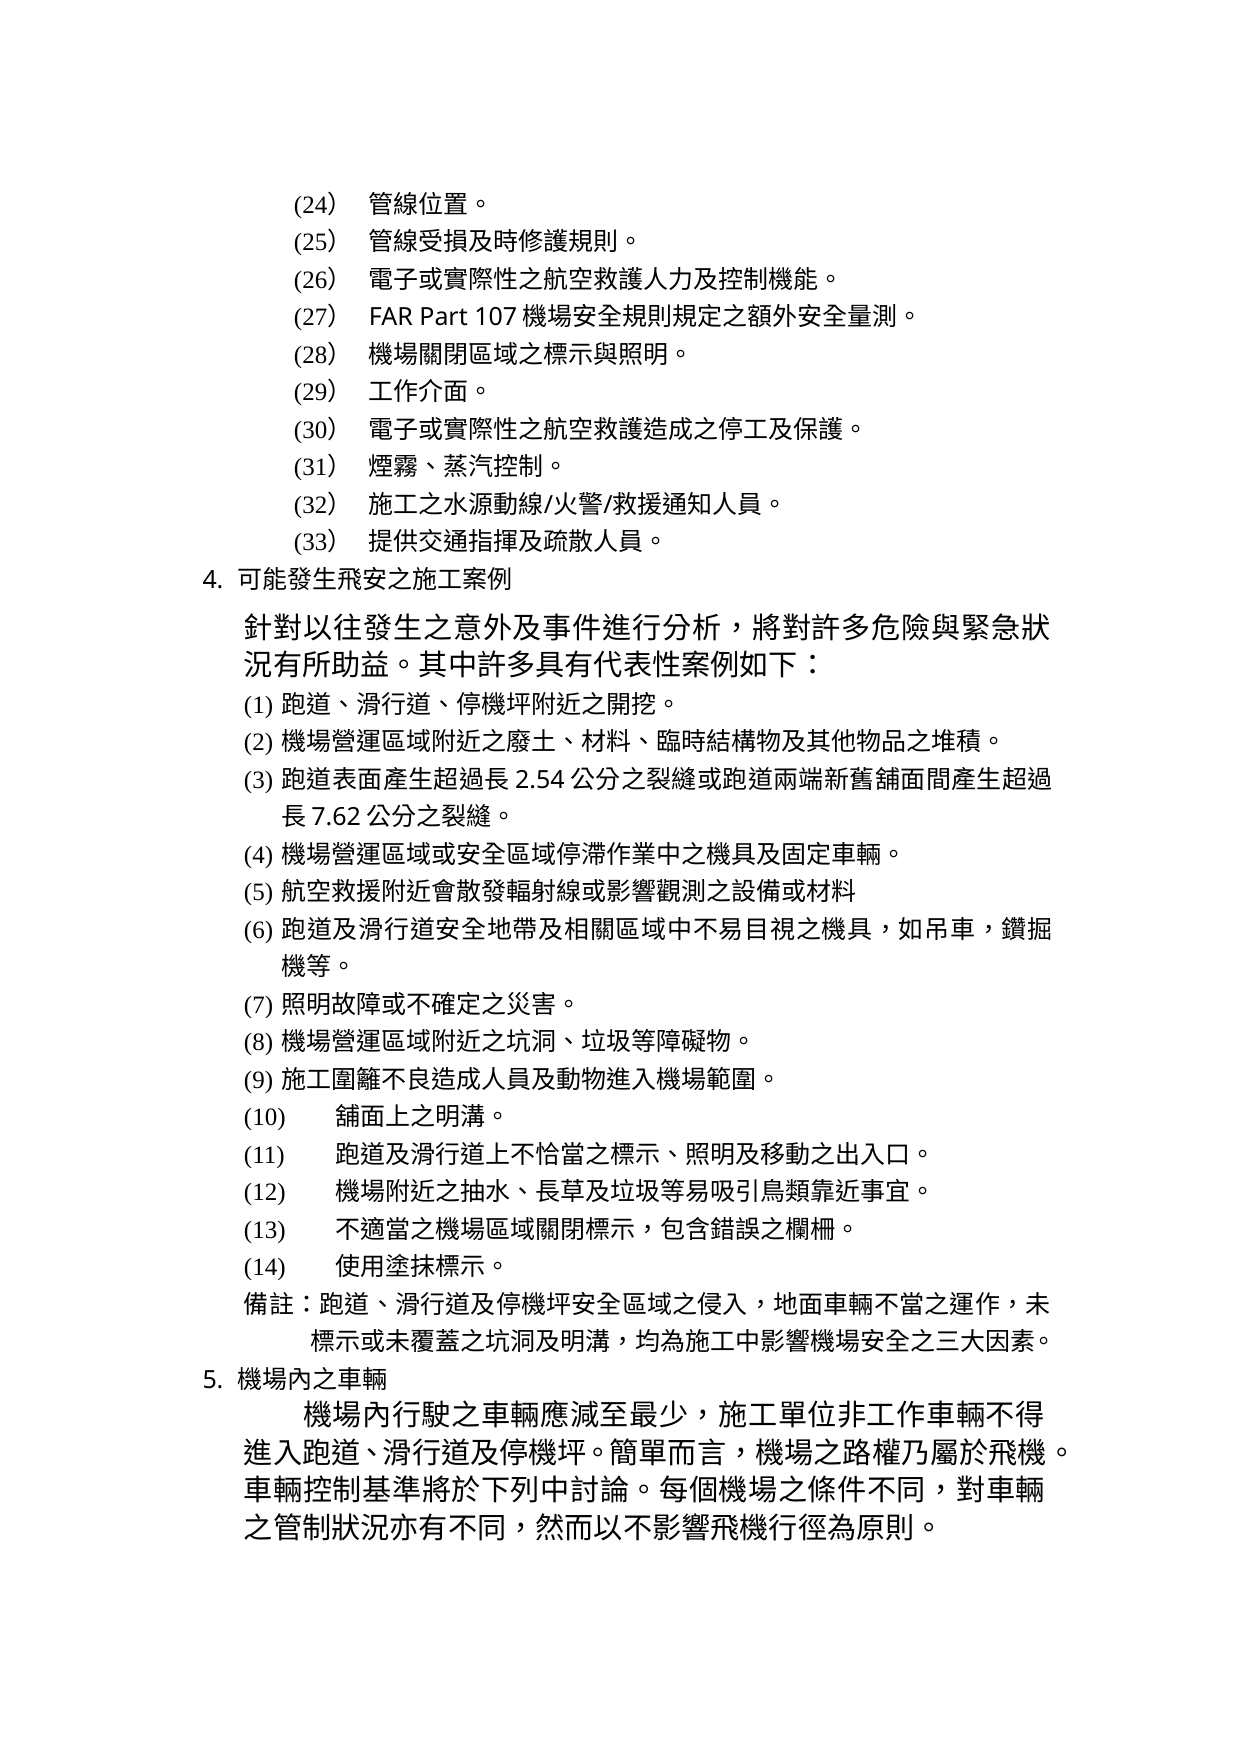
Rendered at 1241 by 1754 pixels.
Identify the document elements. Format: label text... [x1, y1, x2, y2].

list FAR Part 107機場安全規則規定之額外安全量測。 [294, 296, 1053, 333]
list 跑道表面產生超過長2.54公分之裂縫或跑道兩端新舊舖面間產生超過長7.62公分之裂縫。 [244, 758, 1053, 833]
list 煙霧、蒸汽控制。 [294, 446, 1053, 483]
list 電子或實際性之航空救護造成之停工及保護。 [294, 408, 1053, 446]
list 跑道、滑行道、停機坪附近之開挖。 [244, 683, 1053, 721]
list 舖面上之明溝。 [244, 1096, 1053, 1133]
list 機場營運區域附近之廢土、材料、臨時結構物及其他物品之堆積。 [244, 721, 1053, 758]
list 工作介面。 [294, 371, 1053, 408]
list 使用塗抹標示。 [244, 1246, 1053, 1283]
text 針對以往發生之意外及事件進行分析，將對許多危險與緊急狀況有所助益。其中許多具有代表性案例如下： [244, 608, 1053, 683]
list 機場營運區域或安全區域停滯作業中之機具及固定車輛。 [244, 833, 1053, 871]
list 機場關閉區域之標示與照明。 [294, 333, 1053, 371]
list 機場附近之抽水、長草及垃圾等易吸引鳥類靠近事宜。 [244, 1171, 1053, 1208]
list 不適當之機場區域關閉標示，包含錯誤之欄柵。 [244, 1208, 1053, 1246]
list 管線受損及時修護規則。 [294, 221, 1053, 258]
text 機場內行駛之車輛應減至最少，施工單位非工作車輛不得進入跑道、滑行道及停機坪。簡單而言，機場之路權乃屬於飛機。車輛控制基準將於下列中討論。每個機場之條件不同，對車輛之管制狀況亦有不同，然而以不影響飛機行徑為原則。 [244, 1396, 1047, 1546]
list 照明故障或不確定之災害。 [244, 983, 1053, 1021]
list 機場內之車輛 [202, 1358, 1053, 1396]
list 機場營運區域附近之坑洞、垃圾等障礙物。 [244, 1021, 1053, 1058]
list 航空救援附近會散發輻射線或影響觀測之設備或材料 [244, 871, 1053, 908]
list 可能發生飛安之施工案例 [202, 558, 1053, 596]
list 管線位置。 [294, 183, 1053, 221]
list 提供交通指揮及疏散人員。 [294, 521, 1053, 558]
list 電子或實際性之航空救護人力及控制機能。 [294, 258, 1053, 296]
list 施工之水源動線/火警/救援通知人員。 [294, 483, 1053, 521]
list 施工圍籬不良造成人員及動物進入機場範圍。 [244, 1058, 1053, 1096]
text 備註：跑道、滑行道及停機坪安全區域之侵入，地面車輛不當之運作，未標示或未覆蓋之坑洞及明溝，均為施工中影響機場安全之三大因素。 [244, 1283, 1053, 1358]
list 跑道及滑行道上不恰當之標示、照明及移動之出入口。 [244, 1133, 1053, 1171]
list 跑道及滑行道安全地帶及相關區域中不易目視之機具，如吊車，鑽掘機等。 [244, 908, 1053, 983]
